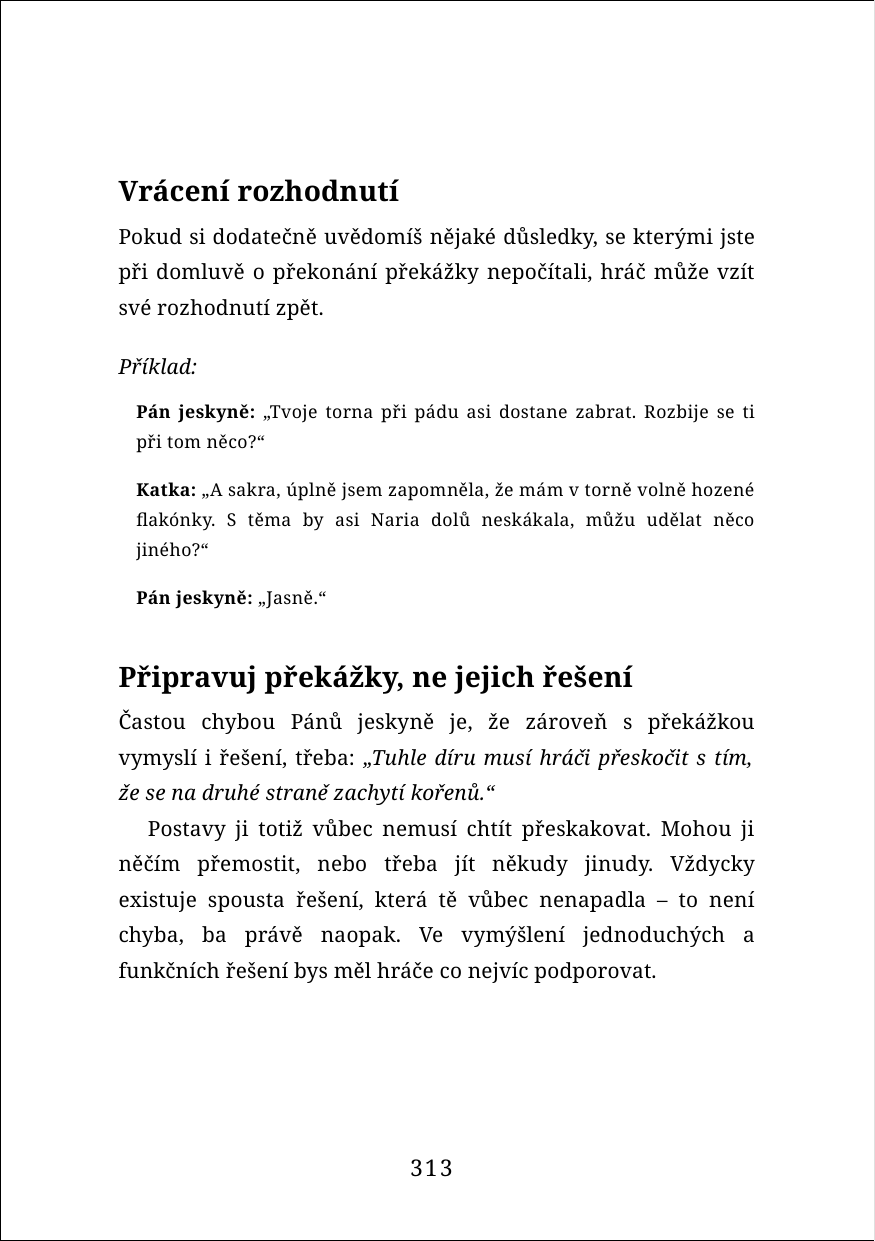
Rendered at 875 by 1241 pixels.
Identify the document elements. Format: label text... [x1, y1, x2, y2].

text Pokud si dodatečně uvědomíš nějaké důsledky, se kterými jste při domluvě o překonání překážky nepočítali, hráč může vzít své rozhodnutí zpět. [118, 222, 756, 321]
text Katka: „A sakra, úplně jsem zapomněla, že mám v torně volně hozené flakónky. S těma by asi Naria dolů neskákala, můžu udělat něco jiného?“ [136, 477, 756, 562]
text Pán jeskyně: „Tvoje torna při pádu asi dostane zabrat. Rozbije se ti při tom něco?“ [136, 399, 756, 454]
text Pán jeskyně: „Jasně.“ [136, 586, 756, 610]
text Častou chybou Pánů jeskyně je, že zároveň s překážkou vymyslí i řešení, třeba: „Tuhle díru musí hráči přeskočit s tím, že se na druhé straně zachytí kořenů.“ Postavy ji totiž vůbec nemusí chtít přeskakovat. Mohou ji něčím přemostit, nebo třeba jít někudy jinudy. Vždycky existuje spousta řešení, která tě vůbec nenapadla – to není chyba, ba právě naopak. Ve vymýšlení jednoduchých a funkčních řešení bys měl hráče co nejvíc podporovat. [118, 707, 756, 984]
subtitle Připravuj překážky, ne jejich řešení [118, 657, 756, 696]
text Příklad: [118, 352, 756, 381]
subtitle Vrácení rozhodnutí [118, 172, 756, 210]
